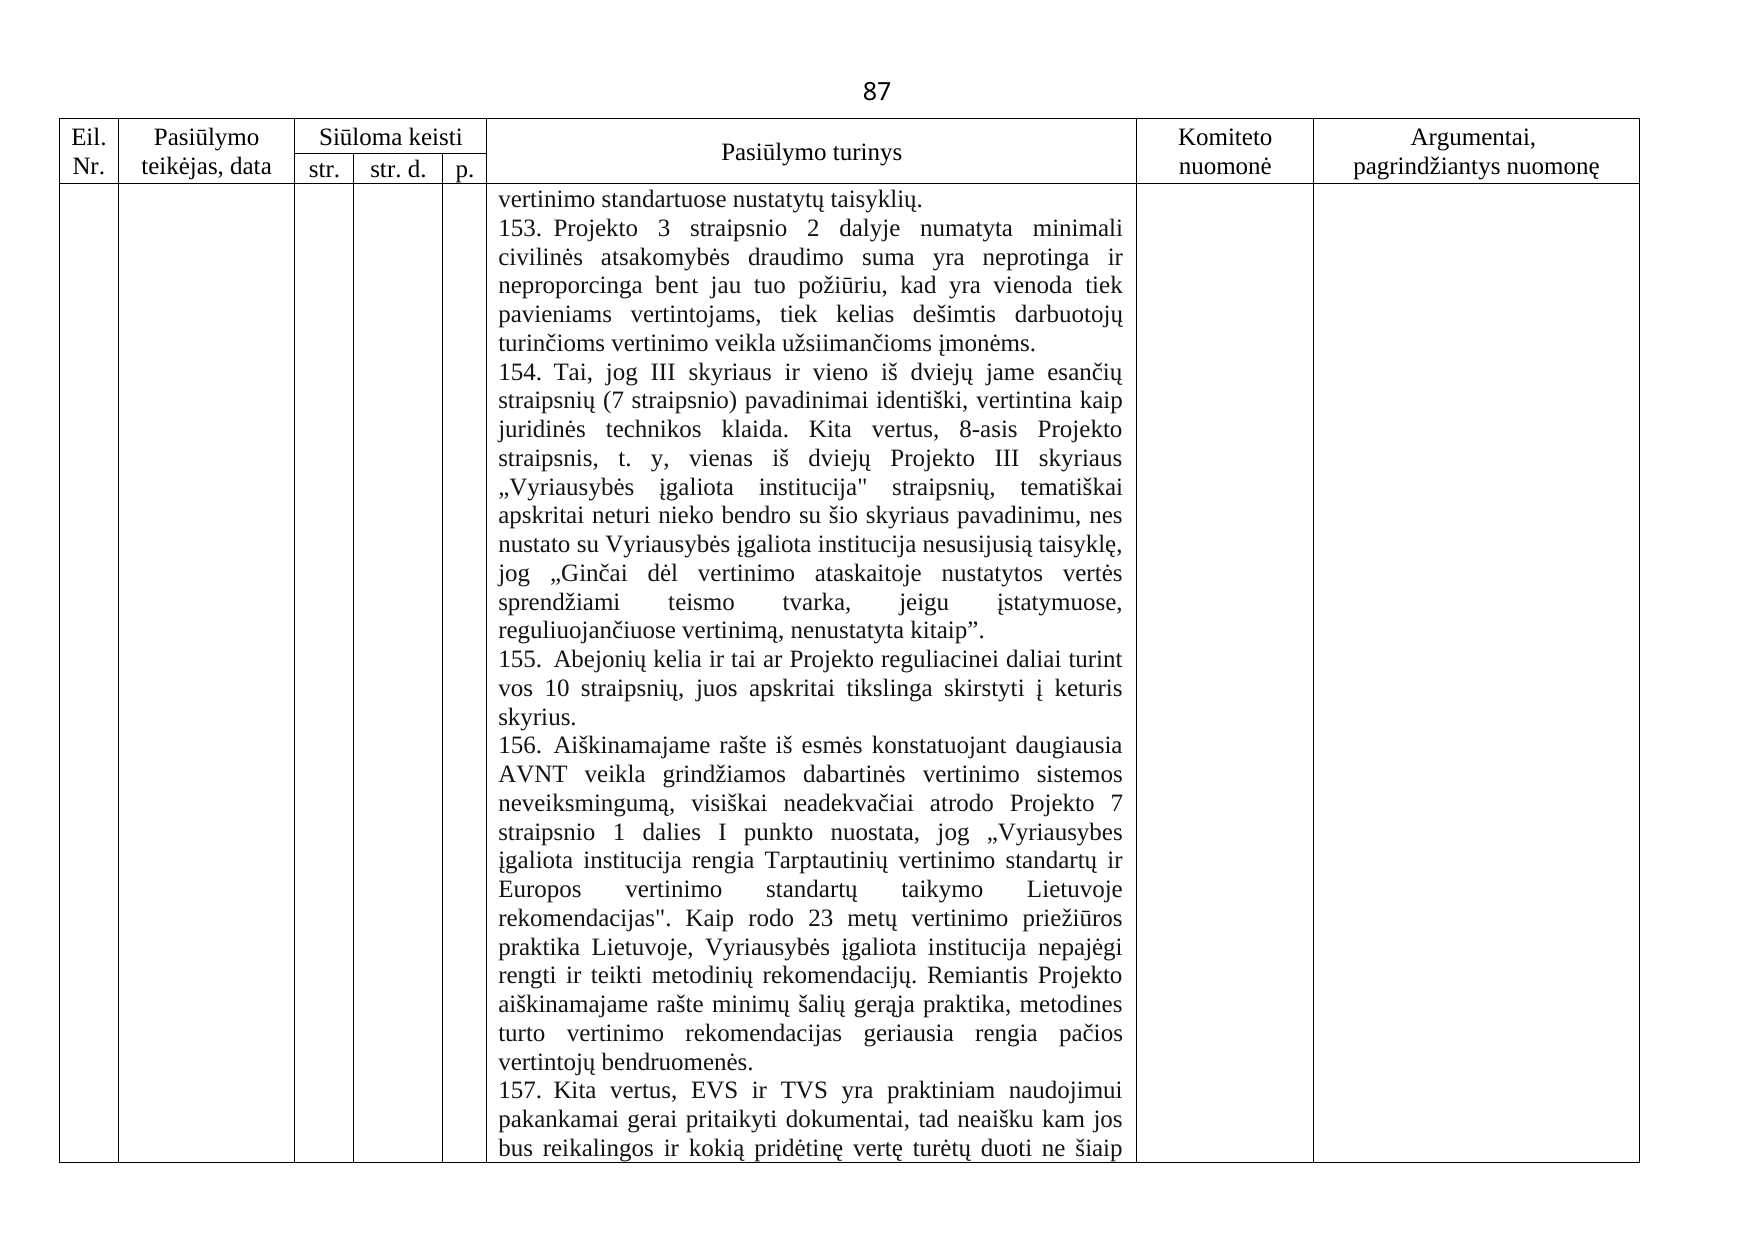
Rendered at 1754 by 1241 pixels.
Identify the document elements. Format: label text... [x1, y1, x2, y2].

table_cell [119, 184, 294, 1162]
table_header Pasiūlymo turinys [487, 119, 1136, 183]
table_header Pasiūlymo teikėjas, data [119, 119, 294, 183]
table_cell [295, 184, 353, 1162]
table_cell [1314, 184, 1639, 1162]
table_cell vertinimo standartuose nustatytų taisyklių. 153. Projekto 3 straipsnio 2 dalyje numatyta minimali civilinės atsakomybės draudimo suma yra neprotinga ir neproporcinga bent jau tuo požiūriu, kad yra vienoda tiek pavieniams vertintojams, tiek kelias dešimtis darbuotojų turinčioms vertinimo veikla užsiimančioms įmonėms. 154. Tai, jog III skyriaus ir vieno iš dviejų jame esančių straipsnių (7 straipsnio) pavadinimai identiški, vertintina kaip juridinės technikos klaida. Kita vertus, 8-asis Projekto straipsnis, t. y, vienas iš dviejų Projekto III skyriaus „Vyriausybės įgaliota institucija" straipsnių, tematiškai apskritai neturi nieko bendro su šio skyriaus pavadinimu, nes nustato su Vyriausybės įgaliota institucija nesusijusią taisyklę, jog „Ginčai dėl vertinimo ataskaitoje nustatytos vertės sprendžiami teismo tvarka, jeigu įstatymuose, reguliuojančiuose vertinimą, nenustatyta kitaip”. 155. Abejonių kelia ir tai ar Projekto reguliacinei daliai turint vos 10 straipsnių, juos apskritai tikslinga skirstyti į keturis skyrius. 156. Aiškinamajame rašte iš esmės konstatuojant daugiausia AVNT veikla grindžiamos dabartinės vertinimo sistemos neveiksmingumą, visiškai neadekvačiai atrodo Projekto 7 straipsnio 1 dalies I punkto nuostata, jog „Vyriausybes įgaliota institucija rengia Tarptautinių vertinimo standartų ir Europos vertinimo standartų taikymo Lietuvoje rekomendacijas". Kaip rodo 23 metų vertinimo priežiūros praktika Lietuvoje, Vyriausybės įgaliota institucija nepajėgi rengti ir teikti metodinių rekomendacijų. Remiantis Projekto aiškinamajame rašte minimų šalių gerąja praktika, metodines turto vertinimo rekomendacijas geriausia rengia pačios vertintojų bendruomenės. 157. Kita vertus, EVS ir TVS yra praktiniam naudojimui pakankamai gerai pritaikyti dokumentai, tad neaišku kam jos bus reikalingos ir kokią pridėtinę vertę turėtų duoti ne šiaip [487, 184, 1136, 1162]
table_header Komiteto nuomonė [1137, 119, 1313, 183]
table_header Argumentai, pagrindžiantys nuomonę [1314, 119, 1639, 183]
table_cell str. [295, 154, 353, 183]
table_header Siūloma keisti [295, 119, 486, 153]
table_cell p. [443, 154, 486, 183]
table_header Eil. Nr. [60, 119, 118, 183]
table_cell [443, 184, 486, 1162]
table_cell str. d. [354, 154, 442, 183]
table_cell [354, 184, 442, 1162]
table_cell [60, 184, 118, 1162]
table_cell [1137, 184, 1313, 1162]
